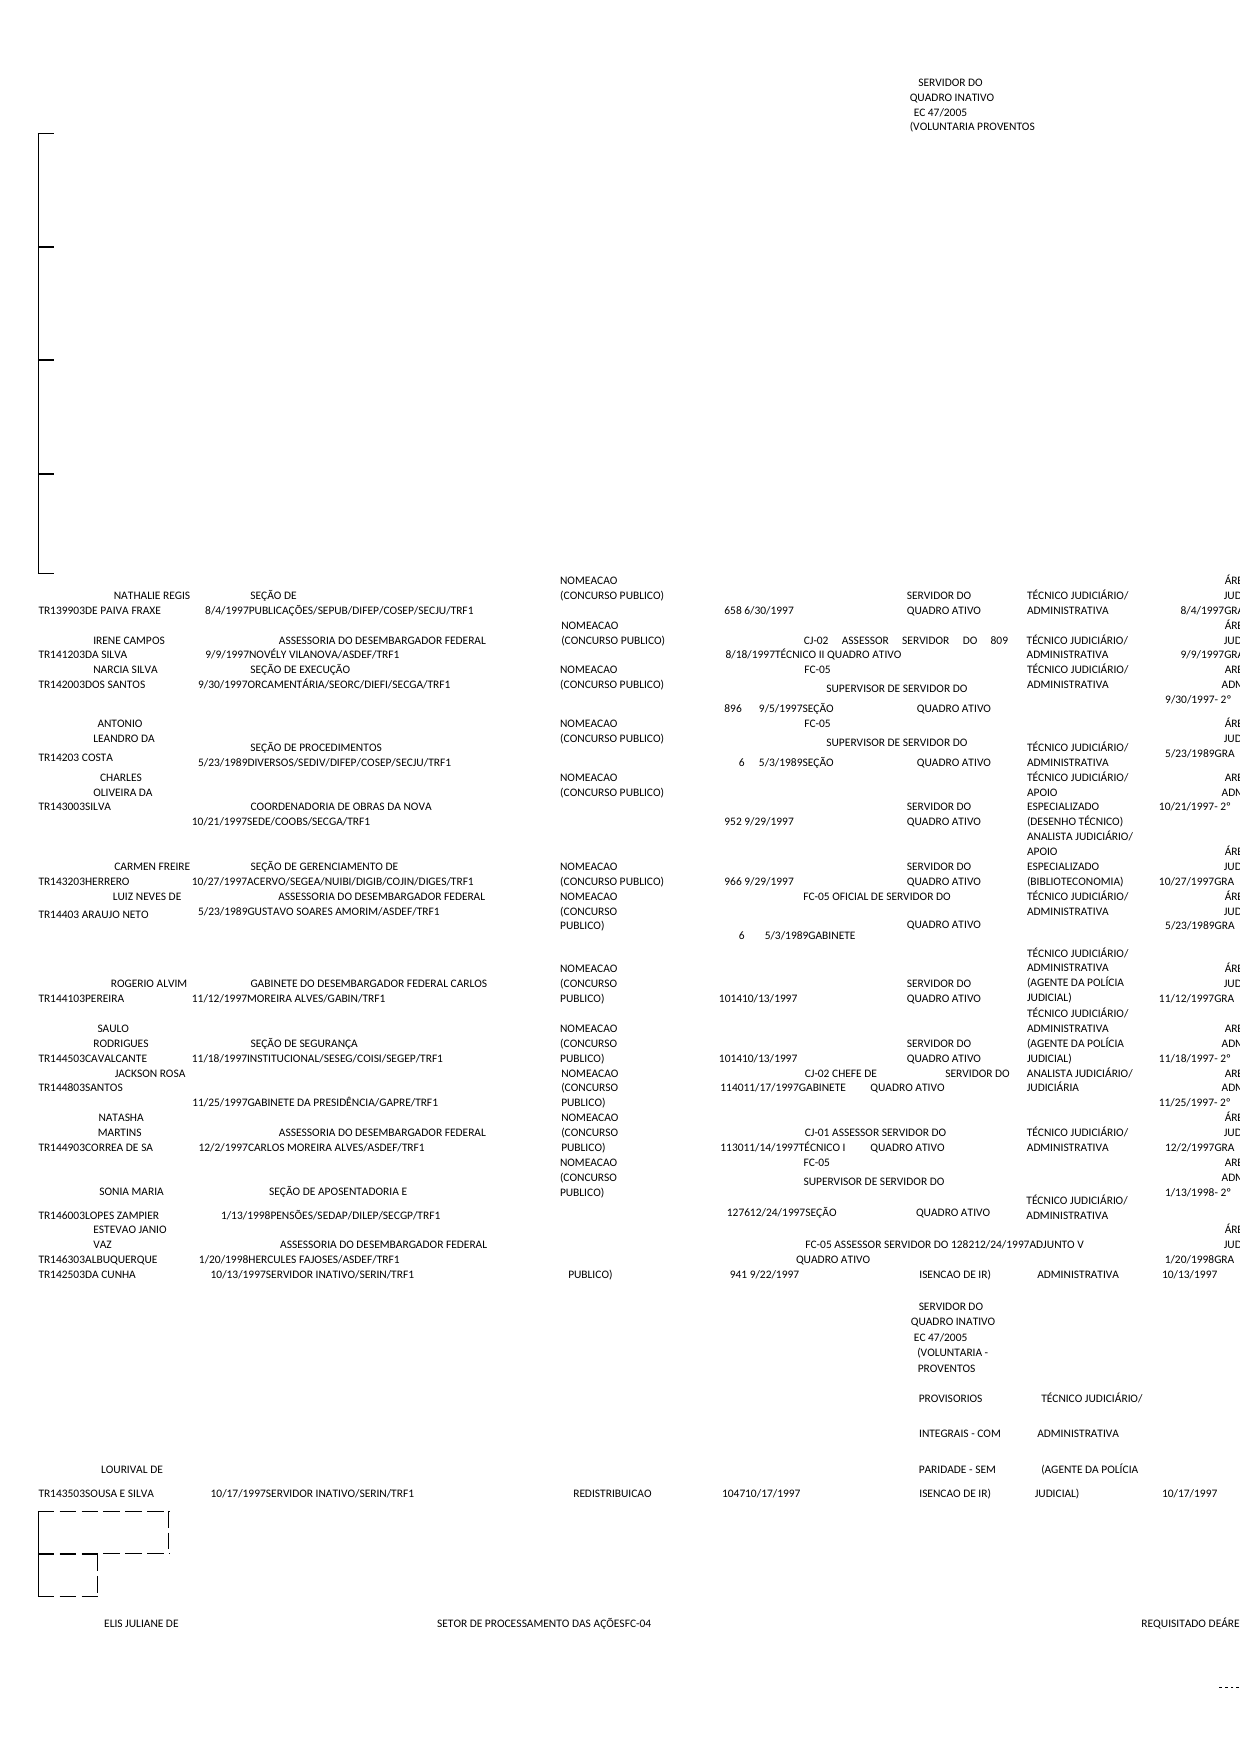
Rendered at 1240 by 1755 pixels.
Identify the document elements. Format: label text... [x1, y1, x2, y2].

table_cell 6 [718, 716, 759, 770]
text PROVISORIOS TÉCNICO JUDICIÁRIO/ [38, 1380, 1239, 1408]
table_header TÉCNICO JUDICIÁRIO/ ADMINISTRATIVA [1026, 618, 1158, 663]
table_header ARE ADM 9/30/1997- 2º [1159, 663, 1240, 716]
table_cell SERVIDOR DO QUADRO ATIVO [907, 829, 1027, 889]
table_header [39, 133, 58, 246]
table_header JACKSON ROSA TR144803SANTOS [38, 1066, 192, 1110]
table_cell SEÇÃO DE SEGURANÇA 11/18/1997INSTITUCIONAL/SESEG/COISI/SEGEP/TRF1 [192, 1006, 560, 1066]
table_cell ÁRE JUD 11/12/1997GRA [1159, 946, 1240, 1006]
table_cell ÁRE JUD 12/2/1997GRA [1159, 1110, 1240, 1155]
table_header TÉCNICO JUDICIÁRIO/ ADMINISTRATIVA [1027, 889, 1159, 946]
table_cell QUADRO ATIVO [907, 917, 1027, 946]
table_cell ANTONIO LEANDRO DA TR14203 COSTA [38, 716, 198, 770]
table_header ARE ADM 10/21/1997- 2º [1159, 770, 1240, 829]
table_cell NOMEACAO (CONCURSO PUBLICO) [560, 946, 660, 1006]
text TR143503SOUSA E SILVA 10/17/1997SERVIDOR INATIVO/SERIN/TRF1 REDISTRIBUICAO 104710/17/1997 ISENCAO DE IR) JUDICIAL) 10/17/1997 [38, 1487, 1239, 1501]
table_header TÉCNICO JUDICIÁRIO/ ADMINISTRATIVA [1027, 574, 1158, 618]
table_header CJ-02 CHEFE DE SERVIDOR DO 114011/17/1997GABINETE QUADRO ATIVO [661, 1066, 1027, 1110]
table_cell 101410/13/1997 [660, 946, 907, 1006]
table_header TÉCNICO JUDICIÁRIO/ ADMINISTRATIVA [1026, 1155, 1158, 1223]
table_header NOMEACAO (CONCURSO PUBLICO) [561, 618, 719, 663]
table_header ÁRE JUD 5/23/1989GRA [1159, 889, 1240, 946]
table_header COORDENADORIA DE OBRAS DA NOVA 10/21/1997SEDE/COOBS/SECGA/TRF1 [192, 770, 560, 829]
table_header 11/25/1997GABINETE DA PRESIDÊNCIA/GAPRE/TRF1 [192, 1066, 561, 1110]
table_cell TÉCNICO JUDICIÁRIO/ ADMINISTRATIVA (AGENTE DA POLÍCIA JUDICIAL) [1027, 1006, 1159, 1066]
table_header SEÇÃO DE EXECUÇÃO 9/30/1997ORCAMENTÁRIA/SEORC/DIEFI/SECGA/TRF1 [198, 663, 560, 716]
table_cell NOMEACAO (CONCURSO PUBLICO) [561, 1110, 661, 1155]
table_header 658 6/30/1997 [718, 574, 907, 618]
table_header 896 [718, 663, 759, 716]
table_header TÉCNICO JUDICIÁRIO/ ADMINISTRATIVA [1027, 663, 1159, 716]
table_header 952 9/29/1997 [718, 770, 907, 829]
table_header FC-05 SUPERVISOR DE SERVIDOR DO 9/5/1997SEÇÃO QUADRO ATIVO [759, 663, 1027, 716]
table_cell 101410/13/1997 [660, 1006, 907, 1066]
text INTEGRAIS - COM ADMINISTRATIVA [38, 1416, 1239, 1443]
table_header NARCIA SILVA TR142003DOS SANTOS [38, 663, 198, 716]
table_header [39, 247, 58, 359]
table_header [39, 1554, 97, 1596]
table_header FC-05 ASSESSOR SERVIDOR DO 128212/24/1997ADJUNTO V QUADRO ATIVO [563, 1223, 1164, 1267]
table_header SERVIDOR DO QUADRO ATIVO [907, 574, 1027, 618]
table_header NOMEACAO (CONCURSO PUBLICO) [560, 889, 660, 946]
table_header CJ-02 ASSESSOR SERVIDOR DO 809 8/18/1997TÉCNICO II QUADRO ATIVO [719, 618, 1026, 663]
table_header ÁRE JUD 1/20/1998GRA [1165, 1223, 1240, 1267]
table_header ESTEVAO JANIO VAZ TR146303ALBUQUERQUE [38, 1223, 199, 1267]
table_cell SEÇÃO DE GERENCIAMENTO DE 10/27/1997ACERVO/SEGEA/NUIBI/DIGIB/COJIN/DIGES/TRF1 [192, 829, 560, 889]
text SERVIDOR DO [748, 1299, 1154, 1313]
table_cell GABINETE DO DESEMBARGADOR FEDERAL CARLOS 11/12/1997MOREIRA ALVES/GABIN/TRF1 [192, 946, 560, 1006]
text QUADRO INATIVO [911, 1314, 1239, 1328]
table_header LUIZ NEVES DE TR14403 ARAUJO NETO [38, 889, 192, 946]
table_cell SERVIDOR DO QUADRO ATIVO [907, 946, 1027, 1006]
table_cell 966 9/29/1997 [718, 829, 907, 889]
table_header NATHALIE REGIS TR139903DE PAIVA FRAXE [38, 574, 198, 618]
text EC 47/2005 [748, 1330, 1133, 1344]
table_header [39, 360, 58, 473]
table_cell NOMEACAO (CONCURSO PUBLICO) [560, 1006, 660, 1066]
table_header ASSESSORIA DO DESEMBARGADOR FEDERAL 5/23/1989GUSTAVO SOARES AMORIM/ASDEF/TRF1 [192, 889, 560, 946]
table_cell NOMEACAO (CONCURSO PUBLICO) [560, 716, 718, 770]
text TR142503DA CUNHA 10/13/1997SERVIDOR INATIVO/SERIN/TRF1 PUBLICO) 941 9/22/1997 ISENCAO DE IR) ADMINISTRATIVA 10/13/1997 [38, 1267, 1239, 1281]
table_cell NOMEACAO (CONCURSO PUBLICO) [560, 829, 718, 889]
table_cell SERVIDOR DO QUADRO ATIVO [907, 1006, 1027, 1066]
table_header ÁRE JUD 9/9/1997GRA [1159, 618, 1240, 663]
table_cell ÁRE JUD 5/23/1989GRA [1159, 716, 1240, 770]
table_cell ASSESSORIA DO DESEMBARGADOR FEDERAL 12/2/1997CARLOS MOREIRA ALVES/ASDEF/TRF1 [192, 1110, 561, 1155]
table_header NOMEACAO (CONCURSO PUBLICO) [560, 663, 718, 716]
table_cell TÉCNICO JUDICIÁRIO/ ADMINISTRATIVA [1027, 716, 1159, 770]
table_header TÉCNICO JUDICIÁRIO/ APOIO ESPECIALIZADO (DESENHO TÉCNICO) [1027, 770, 1159, 829]
table_header SEÇÃO DE 8/4/1997PUBLICAÇÕES/SEPUB/DIFEP/COSEP/SECJU/TRF1 [198, 574, 560, 618]
table_cell 6 5/3/1989GABINETE [660, 917, 907, 946]
table_cell ARE ADM 11/18/1997- 2º [1159, 1006, 1240, 1066]
table_header ASSESSORIA DO DESEMBARGADOR FEDERAL 1/20/1998HERCULES FAJOSES/ASDEF/TRF1 [199, 1223, 563, 1267]
table_header SONIA MARIA SEÇÃO DE APOSENTADORIA E TR146003LOPES ZAMPIER 1/13/1998PENSÕES/SEDAP/DILEP/SECGP/TRF1 [38, 1155, 560, 1223]
table_header ÁRE JUD 8/4/1997GRA [1159, 574, 1240, 618]
table_header IRENE CAMPOS TR141203DA SILVA [38, 618, 198, 663]
table_cell TÉCNICO JUDICIÁRIO/ ADMINISTRATIVA [1027, 1110, 1158, 1155]
text (VOLUNTARIA - [748, 1345, 1158, 1359]
table_header FC-05 OFICIAL DE SERVIDOR DO [660, 889, 1027, 917]
table_cell CARMEN FREIRE TR143203HERRERO [38, 829, 192, 889]
table_header NOMEACAO (CONCURSO PUBLICO) [560, 574, 718, 618]
table_cell NATASHA MARTINS TR144903CORREA DE SA [38, 1110, 192, 1155]
table_header [39, 1511, 169, 1553]
table_header ANALISTA JUDICIÁRIO/ JUDICIÁRIA [1027, 1066, 1158, 1110]
table_header CHARLES OLIVEIRA DA TR143003SILVA [38, 770, 192, 829]
table_header ARE ADM 11/25/1997- 2º [1159, 1066, 1240, 1110]
table_cell ROGERIO ALVIM TR144103PEREIRA [38, 946, 192, 1006]
table_header FC-05 SUPERVISOR DE SERVIDOR DO 127612/24/1997SEÇÃO QUADRO ATIVO [660, 1155, 1026, 1223]
table_header NOMEACAO (CONCURSO PUBLICO) [560, 1155, 660, 1223]
text PROVENTOS [748, 1361, 1145, 1375]
table_cell CJ-01 ASSESSOR SERVIDOR DO 113011/14/1997TÉCNICO I QUADRO ATIVO [661, 1110, 1027, 1155]
table_cell FC-05 SUPERVISOR DE SERVIDOR DO 5/3/1989SEÇÃO QUADRO ATIVO [759, 716, 1027, 770]
table_header ARE ADM 1/13/1998- 2º [1159, 1155, 1240, 1223]
table_header NOMEACAO (CONCURSO PUBLICO) [561, 1066, 661, 1110]
table_cell ANALISTA JUDICIÁRIO/ APOIO ESPECIALIZADO (BIBLIOTECONOMIA) [1027, 829, 1159, 889]
table_cell SAULO RODRIGUES TR144503CAVALCANTE [38, 1006, 192, 1066]
table_cell SEÇÃO DE PROCEDIMENTOS 5/23/1989DIVERSOS/SEDIV/DIFEP/COSEP/SECJU/TRF1 [198, 716, 560, 770]
table_header SERVIDOR DO QUADRO ATIVO [907, 770, 1027, 829]
text ELIS JULIANE DE SETOR DE PROCESSAMENTO DAS AÇÕESFC-04 REQUISITADO DEÁRE [38, 1605, 1239, 1633]
table_header ASSESSORIA DO DESEMBARGADOR FEDERAL 9/9/1997NOVÉLY VILANOVA/ASDEF/TRF1 [198, 618, 561, 663]
table_header [39, 474, 58, 572]
table_cell ÁRE JUD 10/27/1997GRA [1159, 829, 1240, 889]
text LOURIVAL DE PARIDADE - SEM (AGENTE DA POLÍCIA [38, 1451, 1239, 1479]
table_cell TÉCNICO JUDICIÁRIO/ ADMINISTRATIVA (AGENTE DA POLÍCIA JUDICIAL) [1027, 946, 1159, 1006]
table_header NOMEACAO (CONCURSO PUBLICO) [560, 770, 718, 829]
